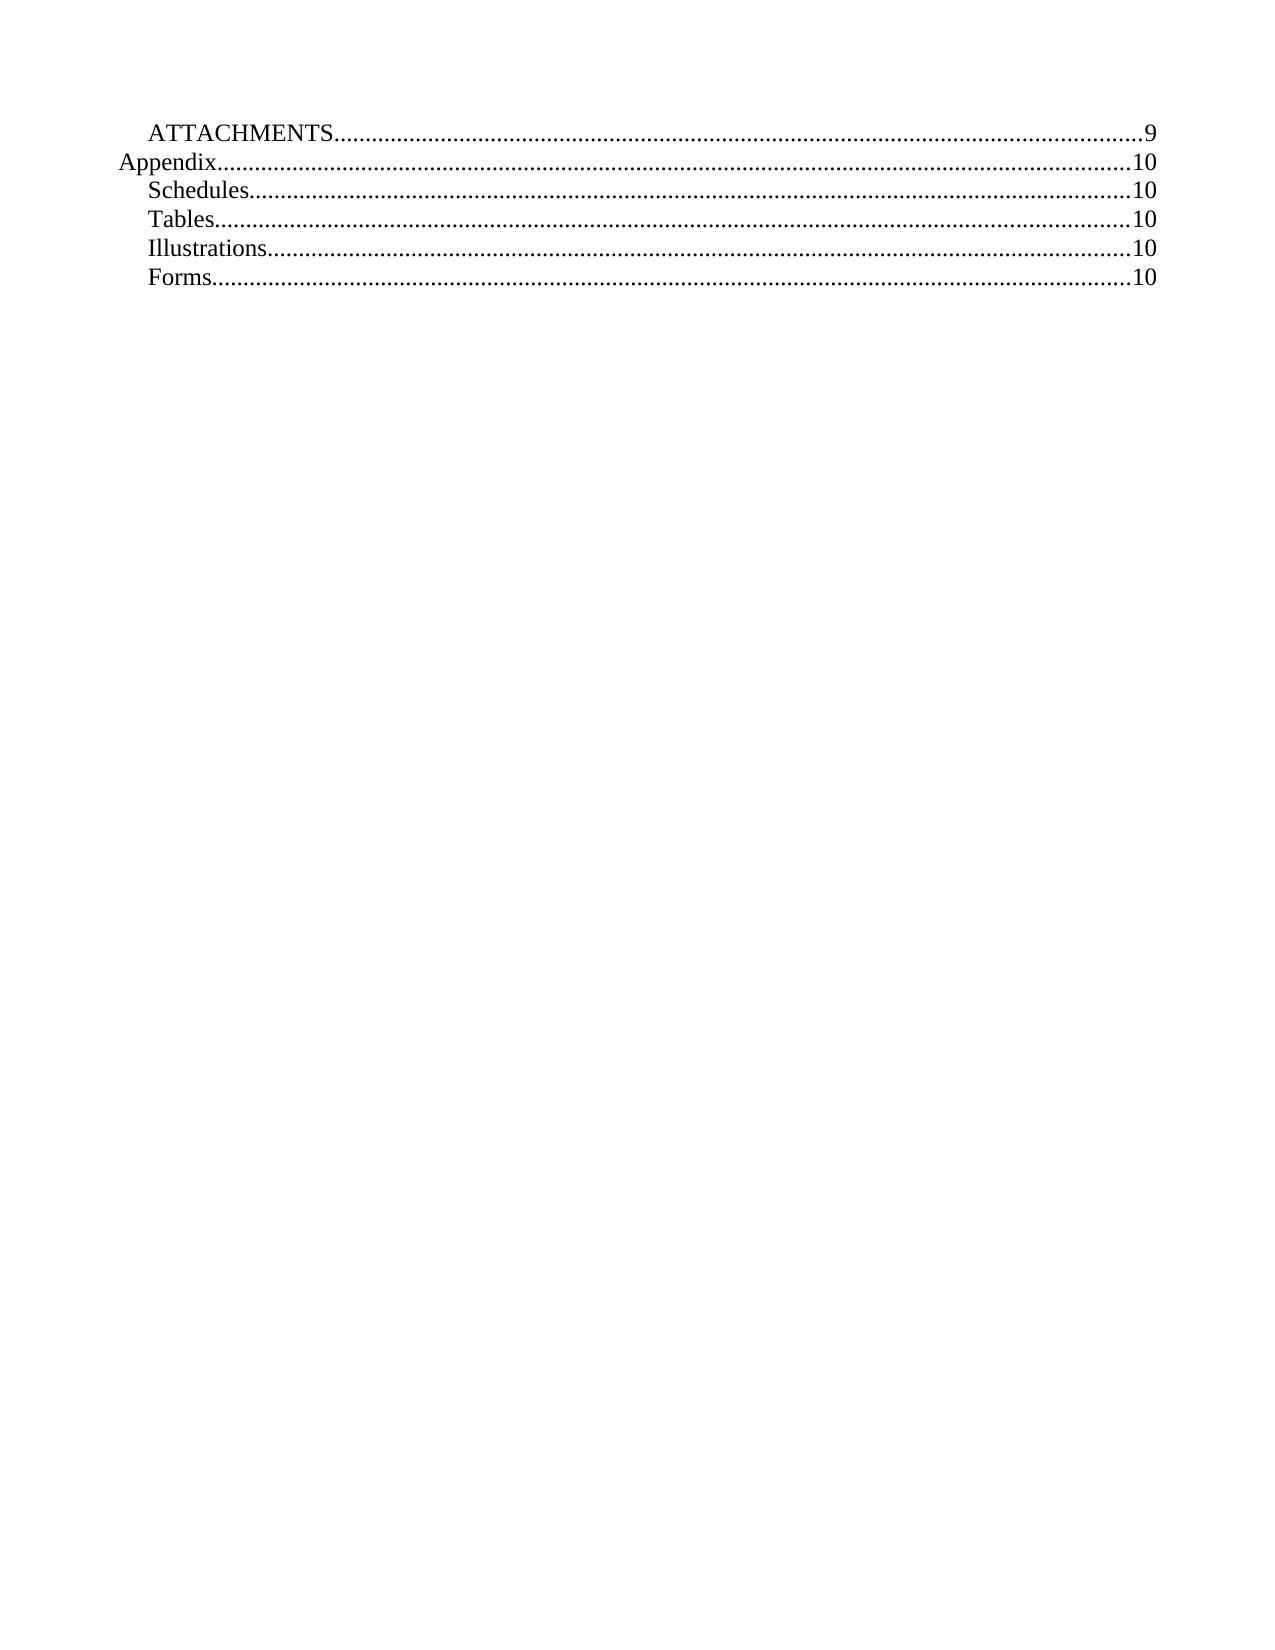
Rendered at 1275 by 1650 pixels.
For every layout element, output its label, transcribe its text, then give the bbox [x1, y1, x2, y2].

text Illustrations 10 [148, 233, 1157, 262]
text Schedules 10 [148, 176, 1157, 204]
text Appendix 10 [118, 147, 1157, 176]
text Forms 10 [148, 262, 1157, 291]
text Tables 10 [148, 204, 1157, 233]
text ATTACHMENTS 9 [148, 118, 1157, 147]
